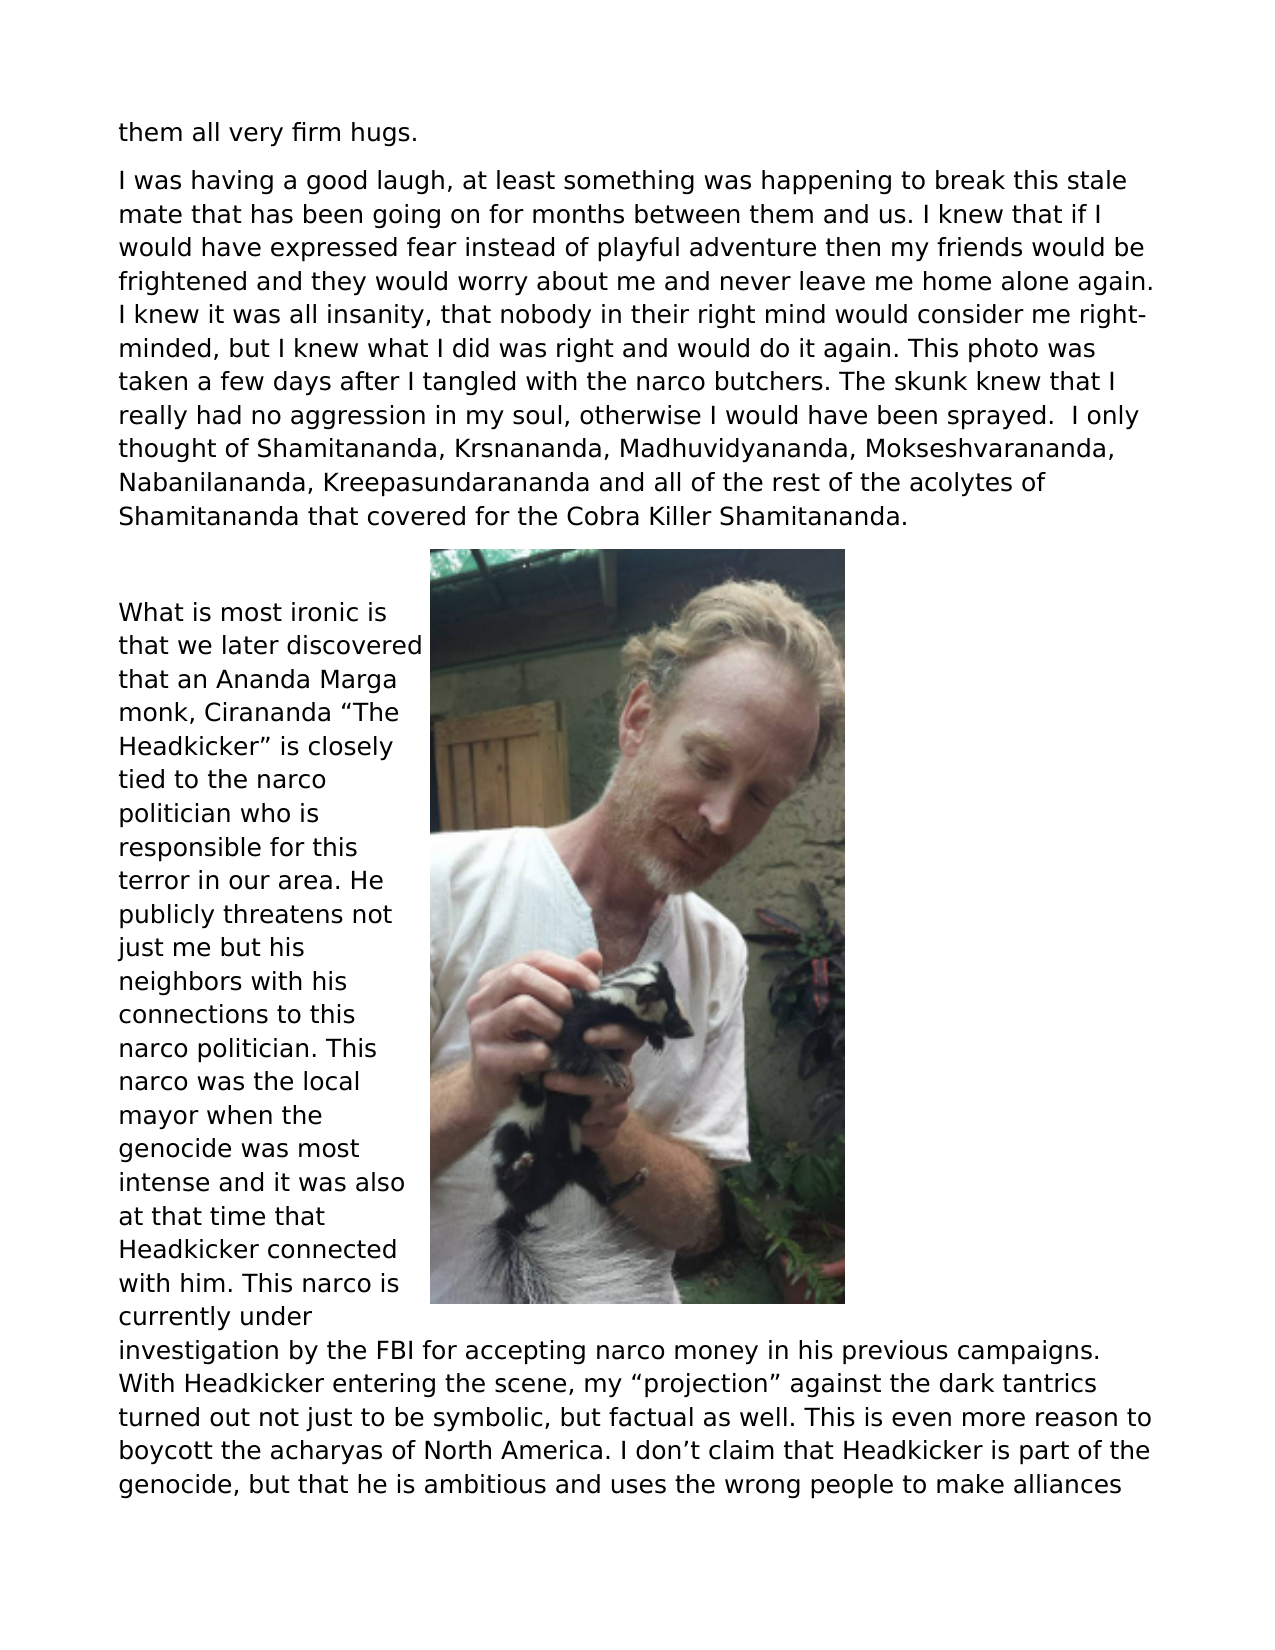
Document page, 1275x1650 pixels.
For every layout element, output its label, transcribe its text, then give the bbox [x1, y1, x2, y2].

text them all very firm hugs. [118, 118, 1157, 147]
picture [430, 549, 845, 1304]
text I was having a good laugh, at least something was happening to break this stale mate that has been going on for months between them and us. I knew that if I would have expressed fear instead of playful adventure then my friends would be frightened and they would worry about me and never leave me home alone again. I knew it was all insanity, that nobody in their right mind would consider me right-minded, but I knew what I did was right and would do it again. This photo was taken a few days after I tangled with the narco butchers. The skunk knew that I really had no aggression in my soul, otherwise I would have been sprayed. I only thought of Shamitananda, Krsnananda, Madhuvidyananda, Mokseshvarananda, Nabanilananda, Kreepasundarananda and all of the rest of the acolytes of Shamitananda that covered for the Cobra Killer Shamitananda. [118, 166, 1157, 531]
text What is most ironic is that we later discovered that an Ananda Marga monk, Cirananda “The Headkicker” is closely tied to the narco politician who is responsible for this terror in our area. He publicly threatens not just me but his neighbors with his connections to this narco politician. This narco was the local mayor when the genocide was most intense and it was also at that time that Headkicker connected with him. This narco is currently under investigation by the FBI for accepting narco money in his previous campaigns. With Headkicker entering the scene, my “projection” against the dark tantrics turned out not just to be symbolic, but factual as well. This is even more reason to boycott the acharyas of North America. I don’t claim that Headkicker is part of the genocide, but that he is ambitious and uses the wrong people to make alliances [118, 598, 1157, 1499]
